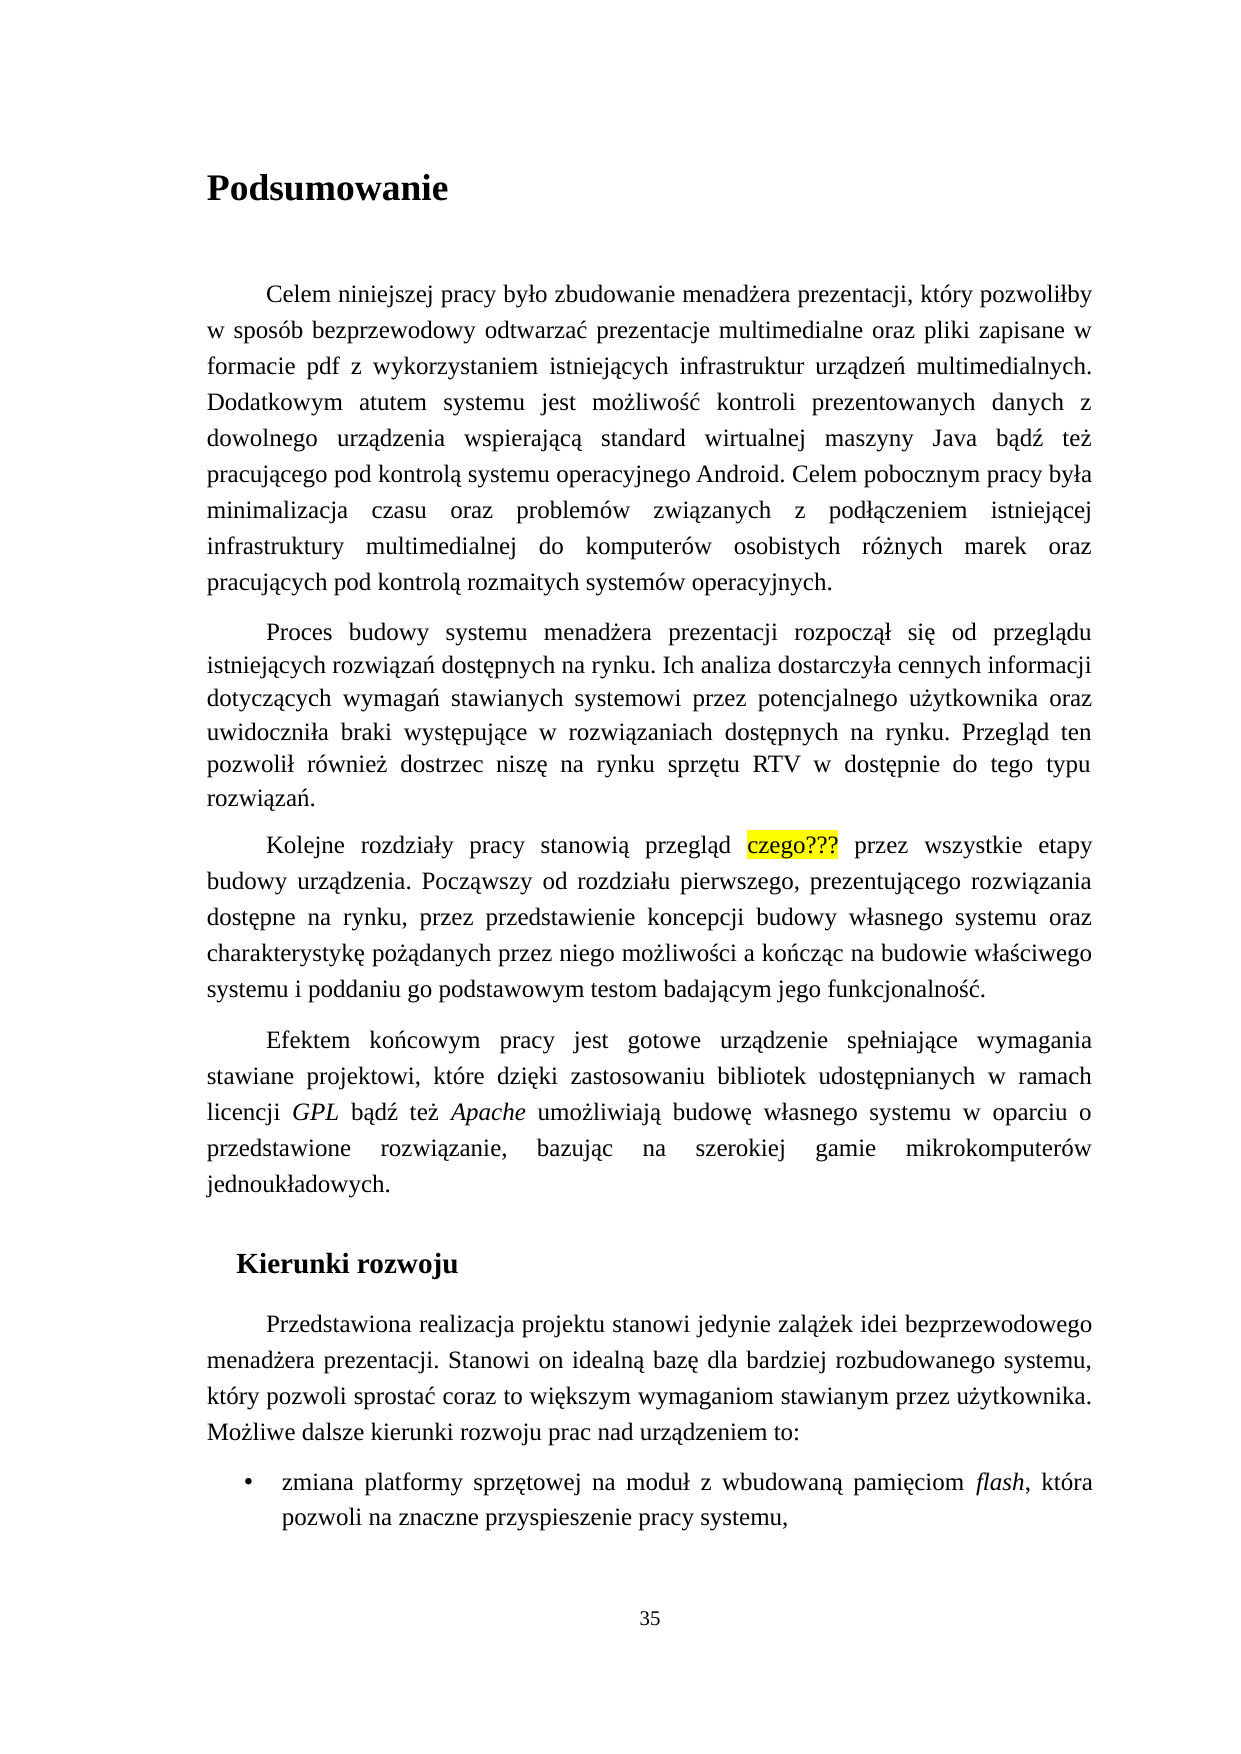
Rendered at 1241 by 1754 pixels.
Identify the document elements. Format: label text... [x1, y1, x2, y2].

text Efektem końcowym pracy jest gotowe urządzenie spełniające wymagania stawiane projektowi, które dzięki zastosowaniu bibliotek udostępnianych w ramach licencji GPL bądź też Apache umożliwiają budowę własnego systemu w oparciu o przedstawione rozwiązanie, bazując na szerokiej gamie mikrokomputerów jednoukładowych. [207, 1025, 1093, 1197]
text Proces budowy systemu menadżera prezentacji rozpoczął się od przeglądu istniejących rozwiązań dostępnych na rynku. Ich analiza dostarczyła cennych informacji dotyczących wymagań stawianych systemowi przez potencjalnego użytkownika oraz uwidoczniła braki występujące w rozwiązaniach dostępnych na rynku. Przegląd ten pozwolił również dostrzec niszę na rynku sprzętu RTV w dostępnie do tego typu rozwiązań. [207, 617, 1093, 811]
text Celem niniejszej pracy było zbudowanie menadżera prezentacji, który pozwoliłby w sposób bezprzewodowy odtwarzać prezentacje multimedialne oraz pliki zapisane w formacie pdf z wykorzystaniem istniejących infrastruktur urządzeń multimedialnych. Dodatkowym atutem systemu jest możliwość kontroli prezentowanych danych z dowolnego urządzenia wspierającą standard wirtualnej maszyny Java bądź też pracującego pod kontrolą systemu operacyjnego Android. Celem pobocznym pracy była minimalizacja czasu oraz problemów związanych z podłączeniem istniejącej infrastruktury multimedialnej do komputerów osobistych różnych marek oraz pracujących pod kontrolą rozmaitych systemów operacyjnych. [207, 279, 1093, 596]
text Kolejne rozdziały pracy stanowią przegląd czego??? przez wszystkie etapy budowy urządzenia. Począwszy od rozdziału pierwszego, prezentującego rozwiązania dostępne na rynku, przez przedstawienie koncepcji budowy własnego systemu oraz charakterystykę pożądanych przez niego możliwości a kończąc na budowie właściwego systemu i poddaniu go podstawowym testom badającym jego funkcjonalność. [207, 830, 1093, 1003]
subtitle Kierunki rozwoju [207, 1246, 1093, 1279]
text Przedstawiona realizacja projektu stanowi jedynie zalążek idei bezprzewodowego menadżera prezentacji. Stanowi on idealną bazę dla bardziej rozbudowanego systemu, który pozwoli sprostać coraz to większym wymaganiom stawianym przez użytkownika. Możliwe dalsze kierunki rozwoju prac nad urządzeniem to: [207, 1309, 1093, 1446]
list zmiana platformy sprzętowej na moduł z wbudowaną pamięciom flash, która pozwoli na znaczne przyspieszenie pracy systemu, [244, 1467, 1093, 1531]
subtitle Podsumowanie [207, 165, 1093, 208]
